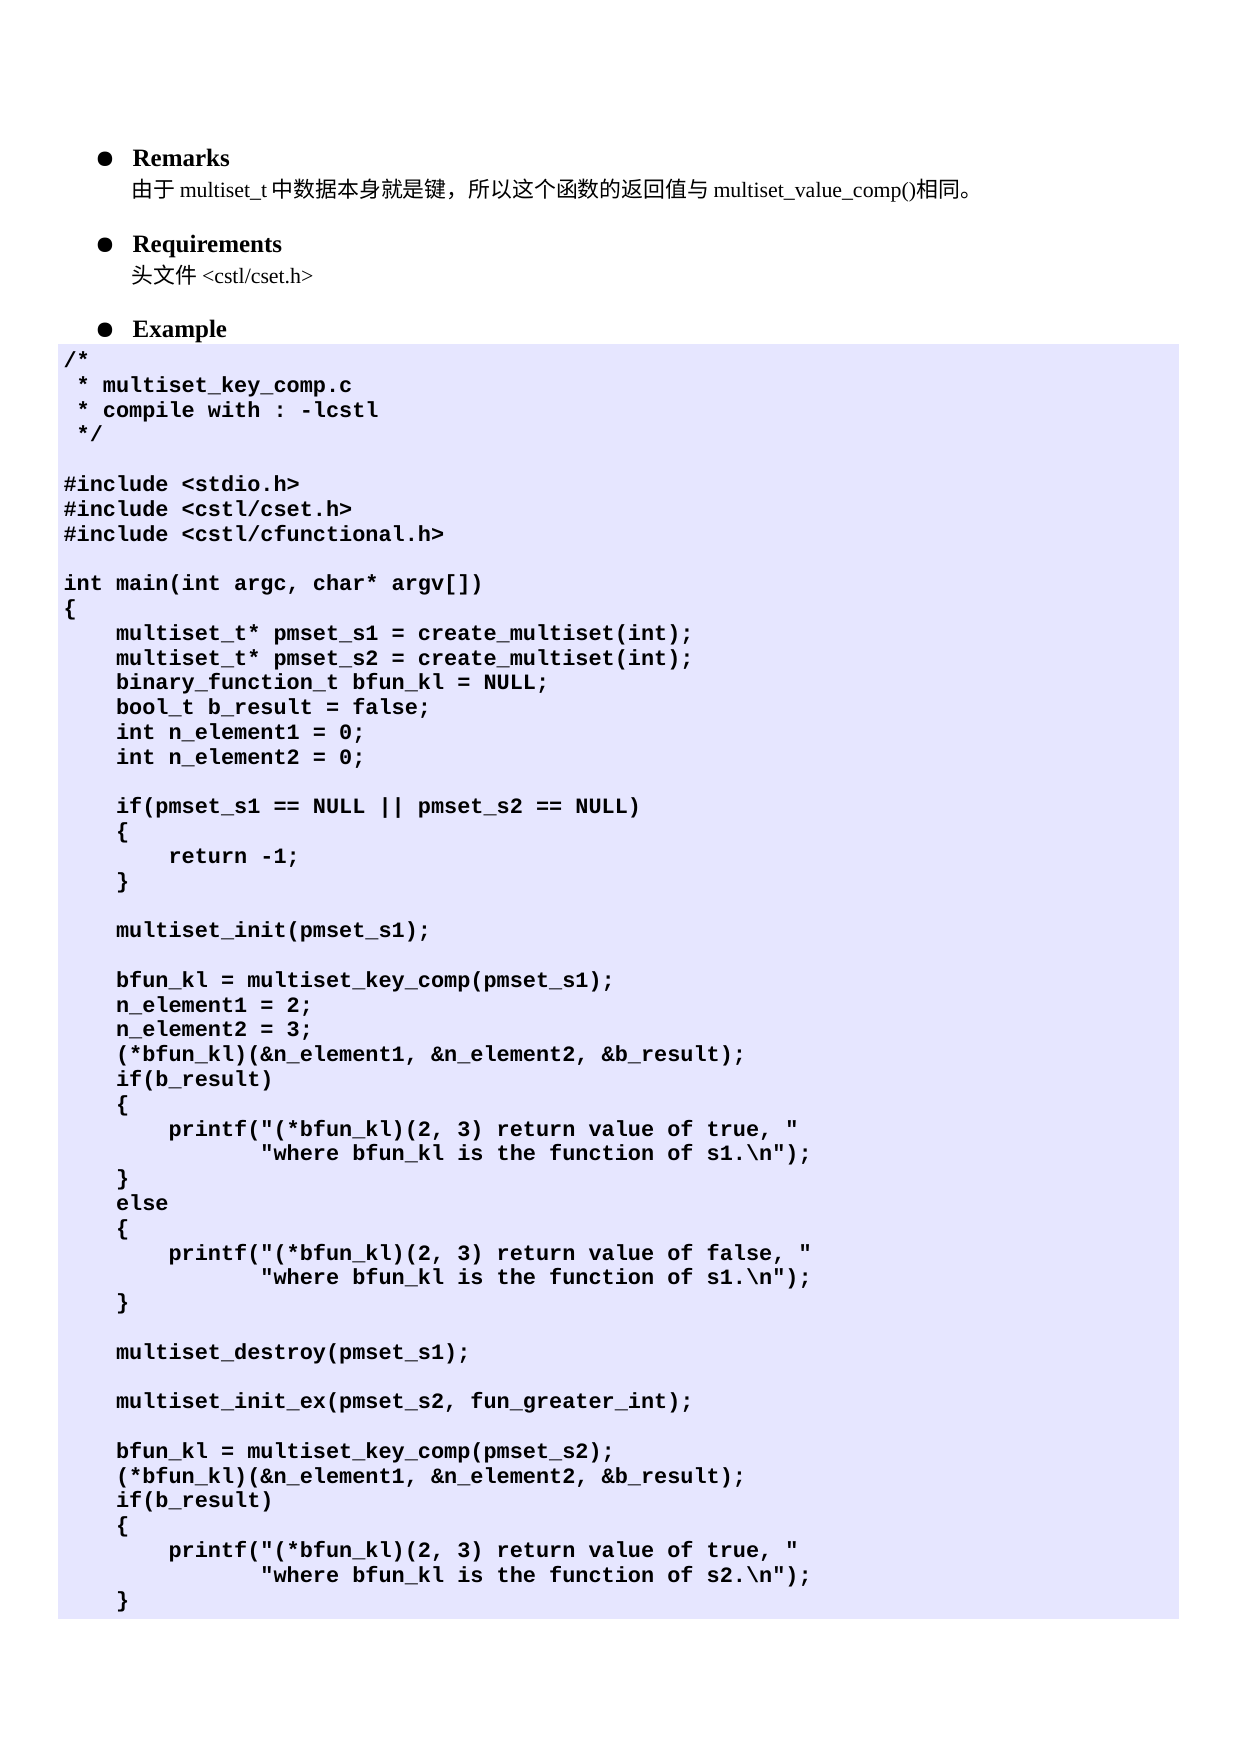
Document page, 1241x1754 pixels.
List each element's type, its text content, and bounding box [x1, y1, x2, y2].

list Requirements [95, 229, 1179, 258]
text 头文件 <cstl/cset.h> [57, 258, 1179, 289]
list Remarks [95, 143, 1179, 172]
table_header /* * multiset_key_comp.c * compile with : -lcstl */ #include <stdio.h> #include <cstl/cset.h> #include <cstl/cfunctional.h> int main(int argc, char* argv[]) { multiset_t* pmset_s1 = create_multiset(int); multiset_t* pmset_s2 = create_multiset(int); binary_function_t bfun_kl = NULL; bool_t b_result = false; int n_element1 = 0; int n_element2 = 0; if(pmset_s1 == NULL || pmset_s2 == NULL) { return -1; } multiset_init(pmset_s1); bfun_kl = multiset_key_comp(pmset_s1); n_element1 = 2; n_element2 = 3; (*bfun_kl)(&n_element1, &n_element2, &b_result); if(b_result) { printf("(*bfun_kl)(2, 3) return value of true, " "where bfun_kl is the function of s1.\n"); } else { printf("(*bfun_kl)(2, 3) return value of false, " "where bfun_kl is the function of s1.\n"); } multiset_destroy(pmset_s1); multiset_init_ex(pmset_s2, fun_greater_int); bfun_kl = multiset_key_comp(pmset_s2); (*bfun_kl)(&n_element1, &n_element2, &b_result); if(b_result) { printf("(*bfun_kl)(2, 3) return value of true, " "where bfun_kl is the function of s2.\n"); } [58, 344, 1179, 1619]
text 由于multiset_t中数据本身就是键，所以这个函数的返回值与multiset_value_comp()相同。 [57, 172, 1179, 204]
list Example [95, 314, 1179, 343]
